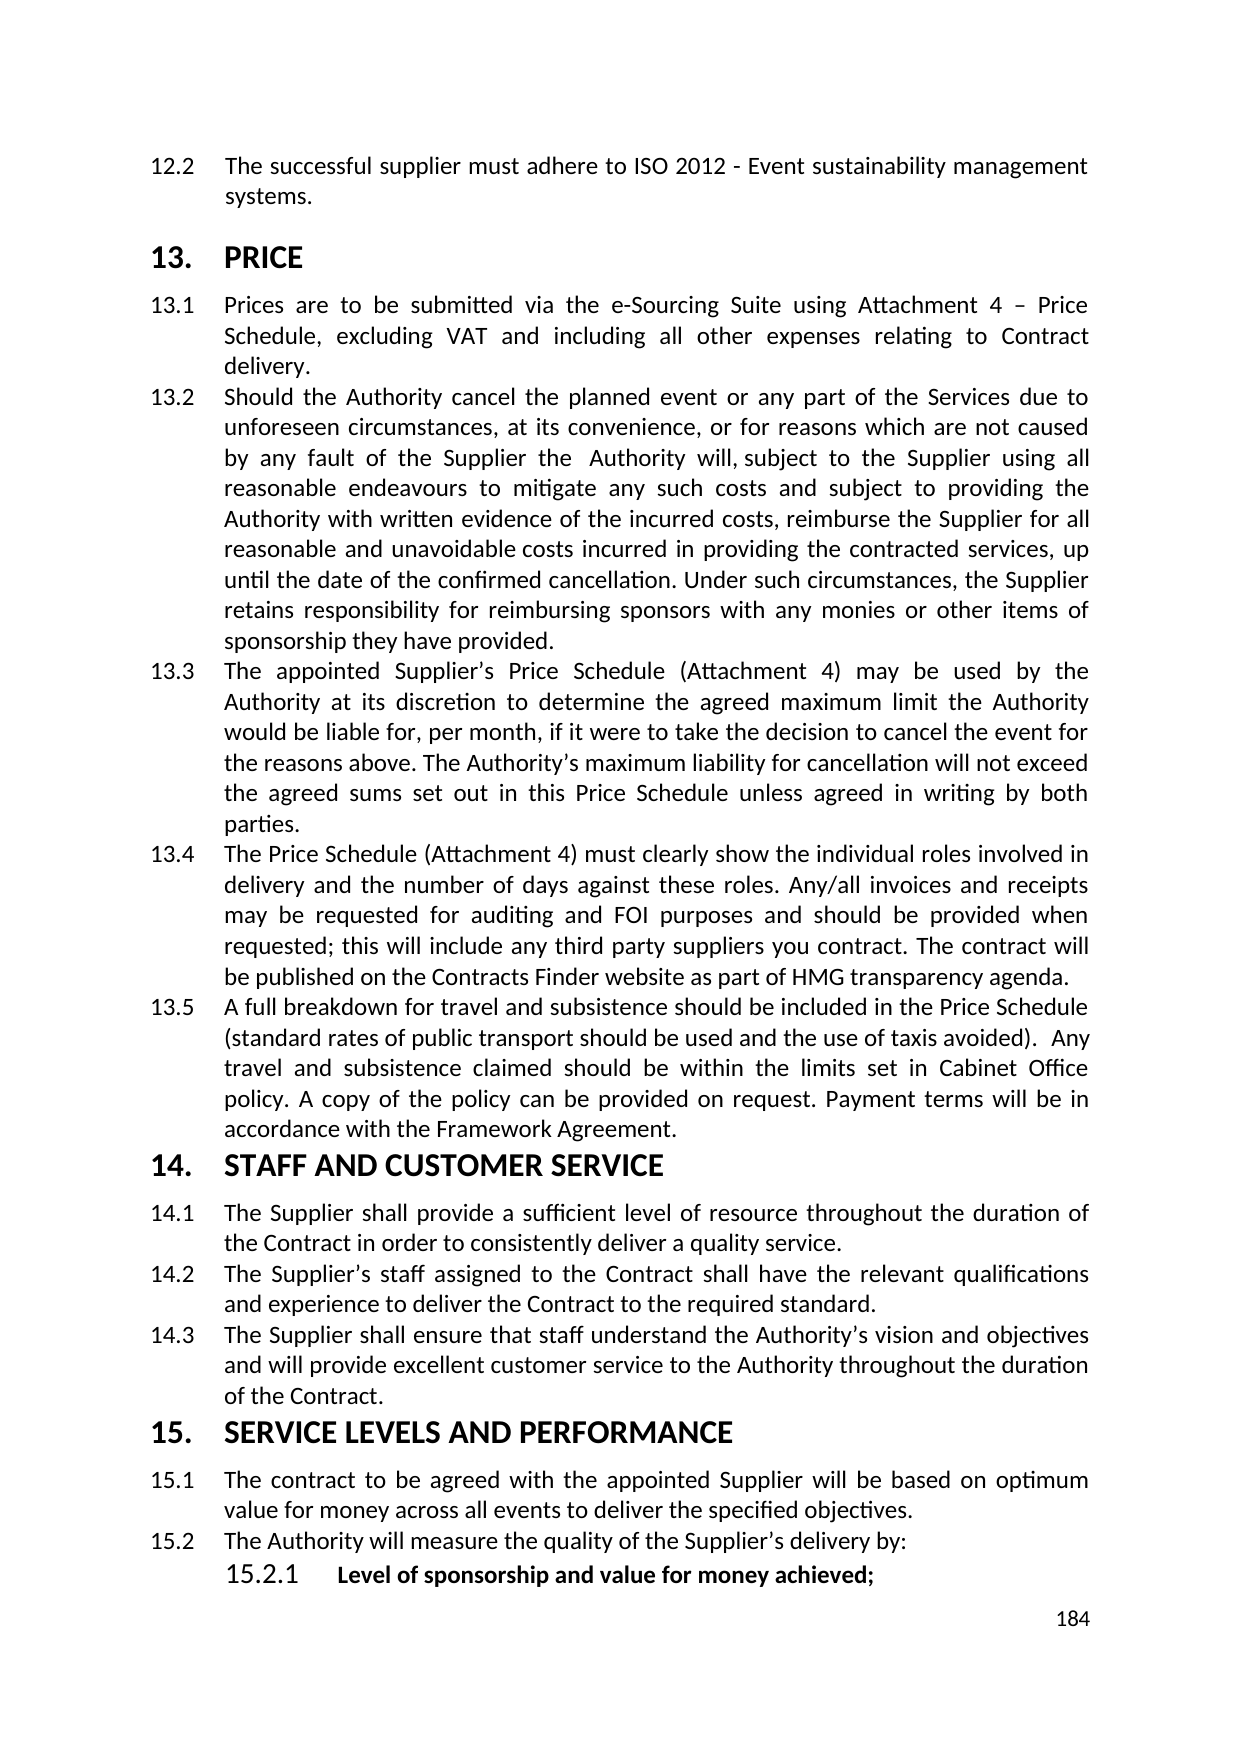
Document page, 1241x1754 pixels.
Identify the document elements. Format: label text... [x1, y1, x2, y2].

subtitle The Authority will measure the quality of the Supplier’s delivery by: [150, 1525, 1090, 1556]
subtitle The Price Schedule (Attachment 4) must clearly show the individual roles involved in delivery and the number of days against these roles. Any/all invoices and receipts may be requested for auditing and FOI purposes and should be provided when requested; this will include any third party suppliers you contract. The contract will be published on the Contracts Finder website as part of HMG transparency agenda. [150, 839, 1090, 991]
subtitle The Supplier shall ensure that staff understand the Authority’s vision and objectives and will provide excellent customer service to the Authority throughout the duration of the Contract. [150, 1319, 1090, 1411]
subtitle The Supplier’s staff assigned to the Contract shall have the relevant qualifications and experience to deliver the Contract to the required standard. [150, 1258, 1090, 1319]
subtitle The appointed Supplier’s Price Schedule (Attachment 4) may be used by the Authority at its discretion to determine the agreed maximum limit the Authority would be liable for, per month, if it were to take the decision to cancel the event for the reasons above. The Authority’s maximum liability for cancellation will not exceed the agreed sums set out in this Price Schedule unless agreed in writing by both parties. [150, 656, 1090, 839]
subtitle Level of sponsorship and value for money achieved; [225, 1556, 1090, 1591]
subtitle Should the Authority cancel the planned event or any part of the Services due to unforeseen circumstances, at its convenience, or for reasons which are not caused by any fault of the Supplier the Authority will, subject to the Supplier using all reasonable endeavours to mitigate any such costs and subject to providing the Authority with written evidence of the incurred costs, reimburse the Supplier for all reasonable and unavoidable costs incurred in providing the contracted services, up until the date of the confirmed cancellation. Under such circumstances, the Supplier retains responsibility for reimbursing sponsors with any monies or other items of sponsorship they have provided. [150, 381, 1090, 656]
subtitle The successful supplier must adhere to ISO 2012 - Event sustainability management systems. [150, 150, 1090, 211]
subtitle The Supplier shall provide a sufficient level of resource throughout the duration of the Contract in order to consistently deliver a quality service. [150, 1197, 1090, 1258]
subtitle SERVICE LEVELS AND PERFORMANCE [150, 1411, 1090, 1451]
subtitle The contract to be agreed with the appointed Supplier will be based on optimum value for money across all events to deliver the specified objectives. [150, 1464, 1090, 1525]
subtitle A full breakdown for travel and subsistence should be included in the Price Schedule (standard rates of public transport should be used and the use of taxis avoided). Any travel and subsistence claimed should be within the limits set in Cabinet Office policy. A copy of the policy can be provided on request. Payment terms will be in accordance with the Framework Agreement. [150, 991, 1090, 1144]
subtitle STAFF AND CUSTOMER SERVICE [150, 1144, 1090, 1184]
subtitle PRICE [150, 236, 1090, 277]
subtitle Prices are to be submitted via the e-Sourcing Suite using Attachment 4 – Price Schedule, excluding VAT and including all other expenses relating to Contract delivery. [150, 289, 1090, 381]
